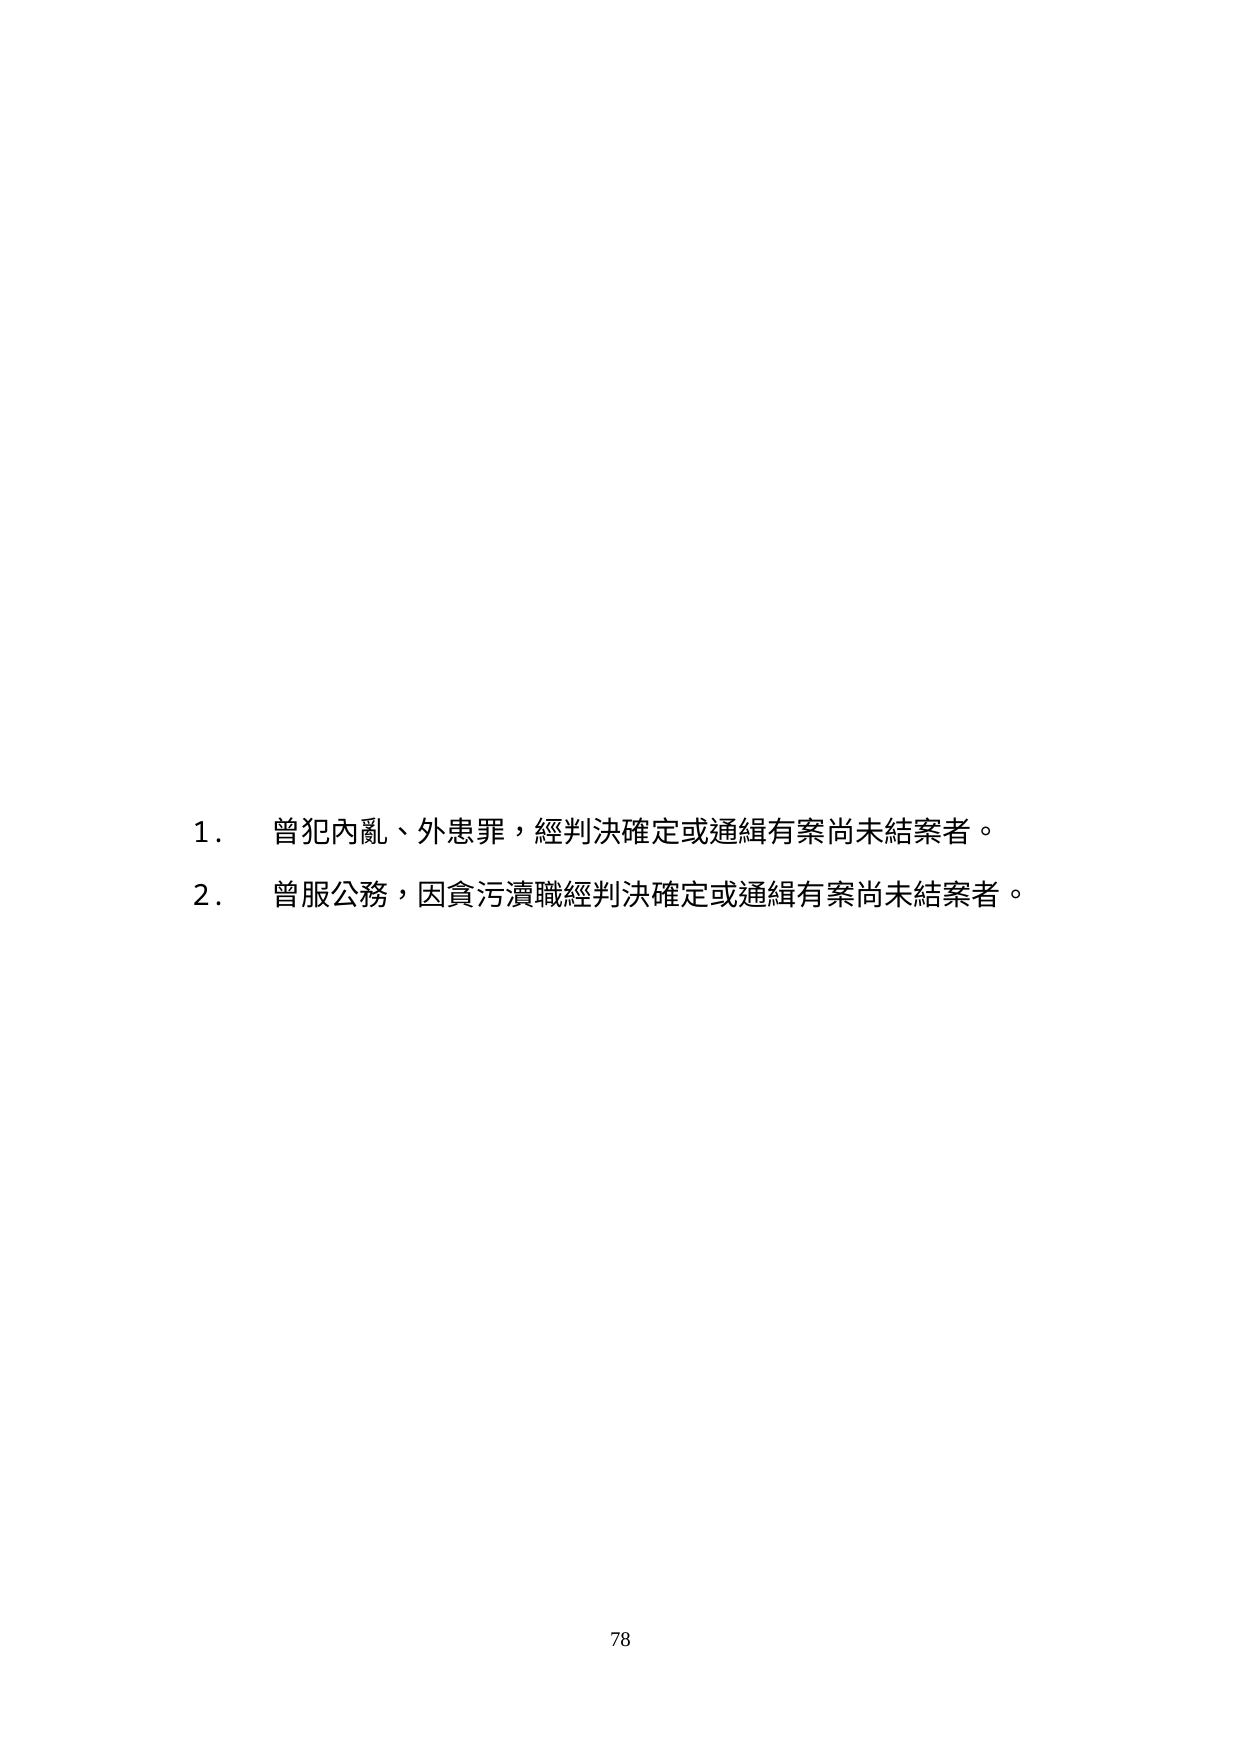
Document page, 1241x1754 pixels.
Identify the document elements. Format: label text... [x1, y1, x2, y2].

list 曾服公務，因貪污瀆職經判決確定或通緝有案尚未結案者。 [192, 851, 1122, 913]
list 曾犯內亂、外患罪，經判決確定或通緝有案尚未結案者。 [192, 788, 1122, 851]
